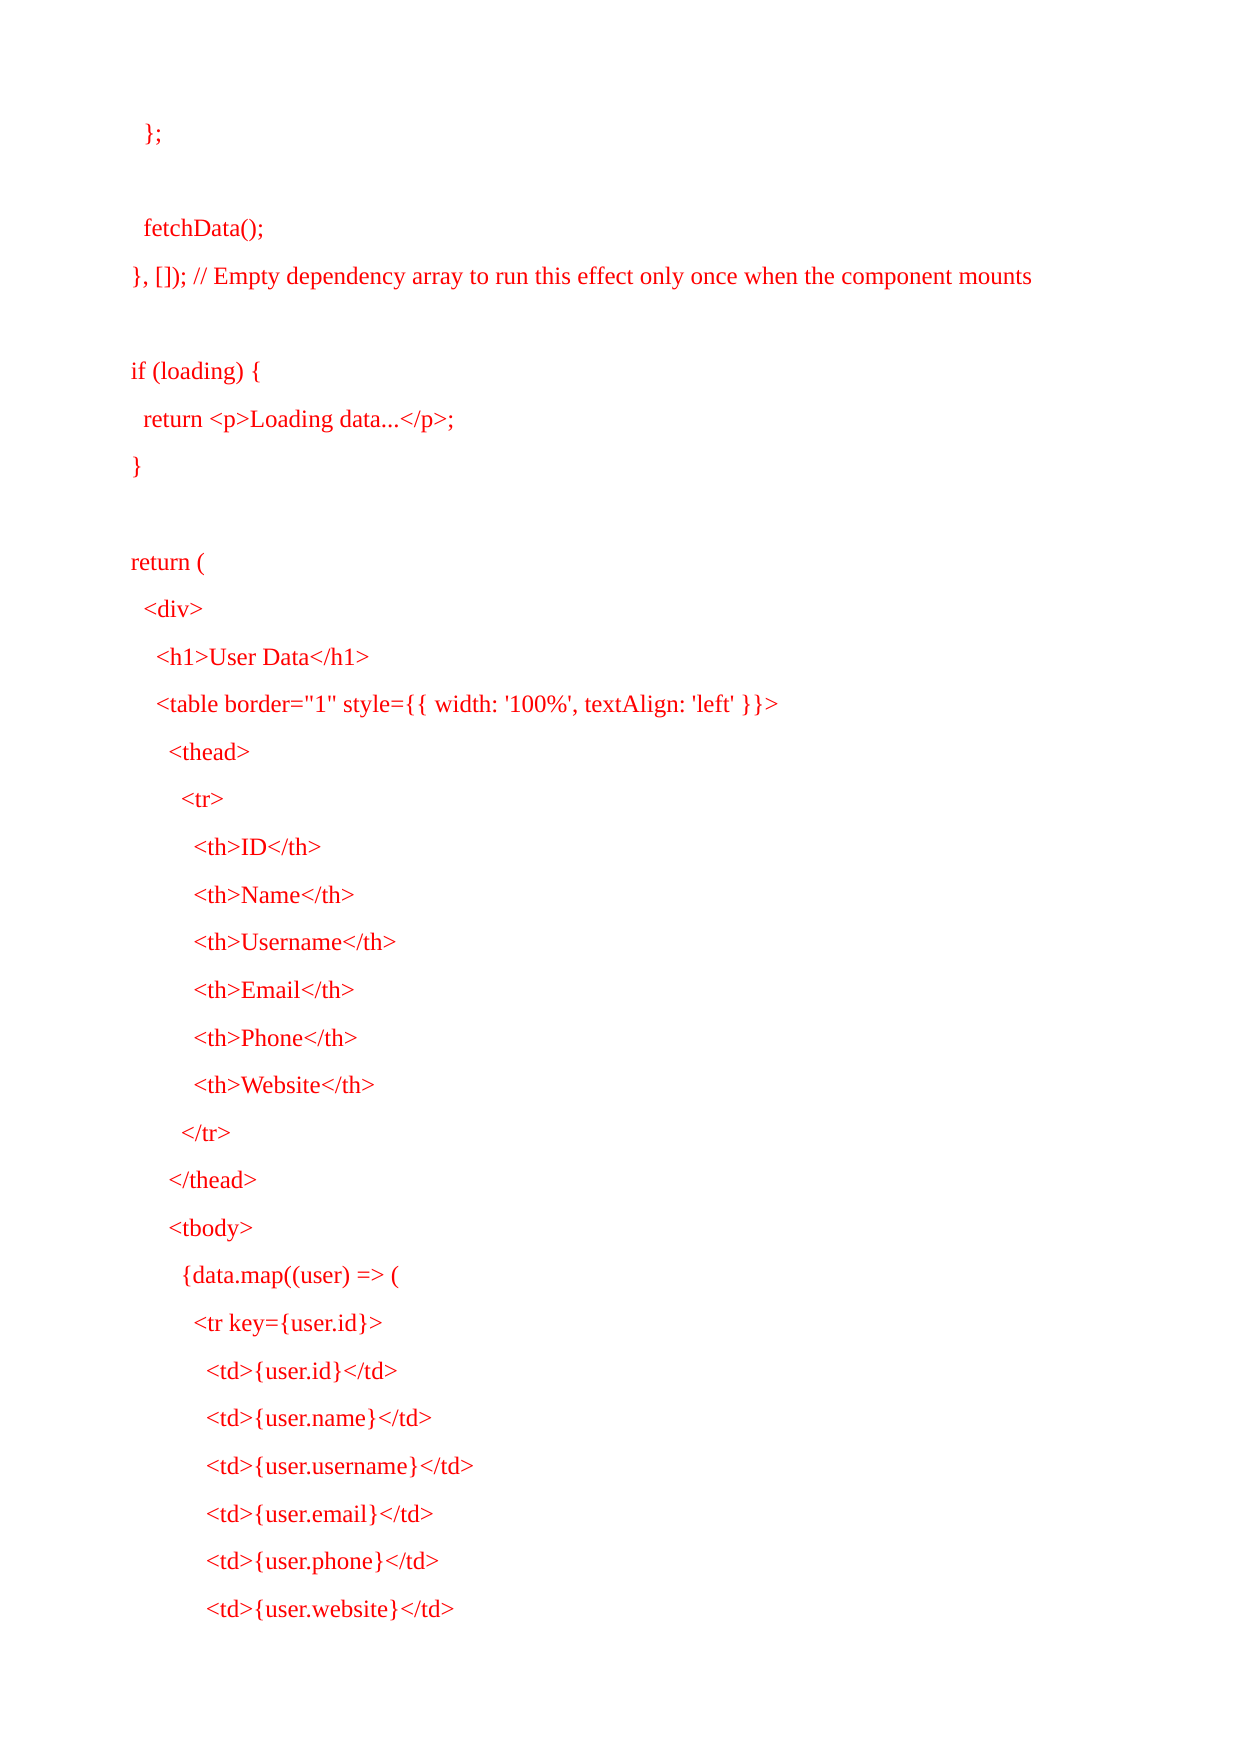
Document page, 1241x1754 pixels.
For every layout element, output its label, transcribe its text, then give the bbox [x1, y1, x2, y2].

text return ( [118, 547, 1122, 575]
text <th>Phone</th> [118, 1023, 1122, 1051]
text <td>{user.id}</td> [118, 1356, 1122, 1384]
text <th>ID</th> [118, 832, 1122, 861]
text }; [118, 118, 1122, 147]
text <tr> [118, 784, 1122, 813]
text <div> [118, 594, 1122, 623]
text </thead> [118, 1165, 1122, 1194]
text <th>Website</th> [118, 1070, 1122, 1099]
text <td>{user.name}</td> [118, 1403, 1122, 1432]
text <th>Name</th> [118, 880, 1122, 908]
text <tbody> [118, 1213, 1122, 1242]
text <td>{user.username}</td> [118, 1451, 1122, 1480]
text <th>Email</th> [118, 975, 1122, 1004]
text <table border="1" style={{ width: '100%', textAlign: 'left' }}> [118, 689, 1122, 718]
text <td>{user.phone}</td> [118, 1546, 1122, 1575]
text <tr key={user.id}> [118, 1308, 1122, 1337]
text }, []); // Empty dependency array to run this effect only once when the component mounts [118, 261, 1122, 290]
text {data.map((user) => ( [118, 1261, 1122, 1289]
text <td>{user.website}</td> [118, 1594, 1122, 1623]
text } [118, 451, 1122, 480]
text <td>{user.email}</td> [118, 1499, 1122, 1527]
text <h1>User Data</h1> [118, 642, 1122, 671]
text fetchData(); [118, 213, 1122, 242]
text if (loading) { [118, 356, 1122, 385]
text </tr> [118, 1118, 1122, 1147]
text return <p>Loading data...</p>; [118, 404, 1122, 432]
text <th>Username</th> [118, 927, 1122, 956]
text <thead> [118, 737, 1122, 766]
